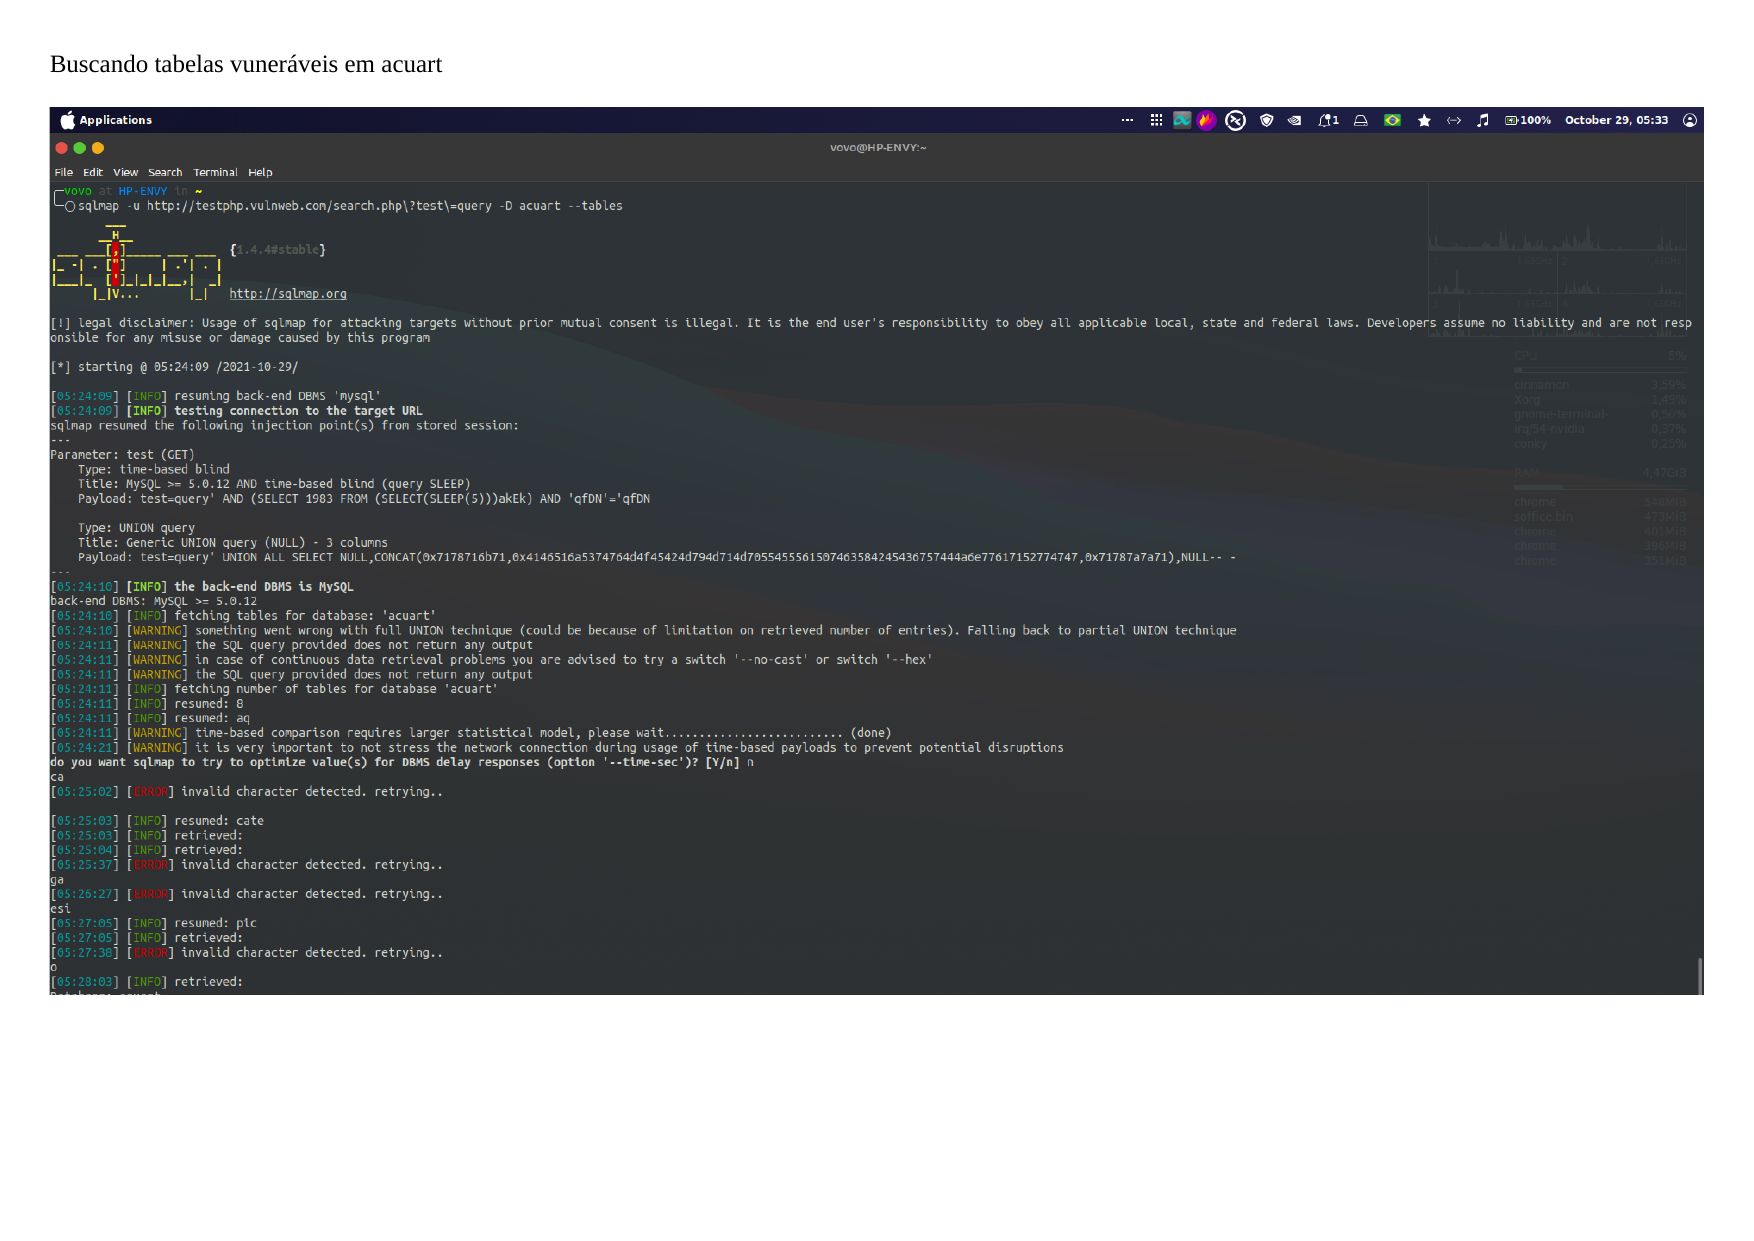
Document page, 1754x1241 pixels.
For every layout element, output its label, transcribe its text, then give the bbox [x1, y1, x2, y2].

picture [49, 107, 1704, 995]
text Buscando tabelas vuneráveis em acuart [49, 49, 1704, 78]
